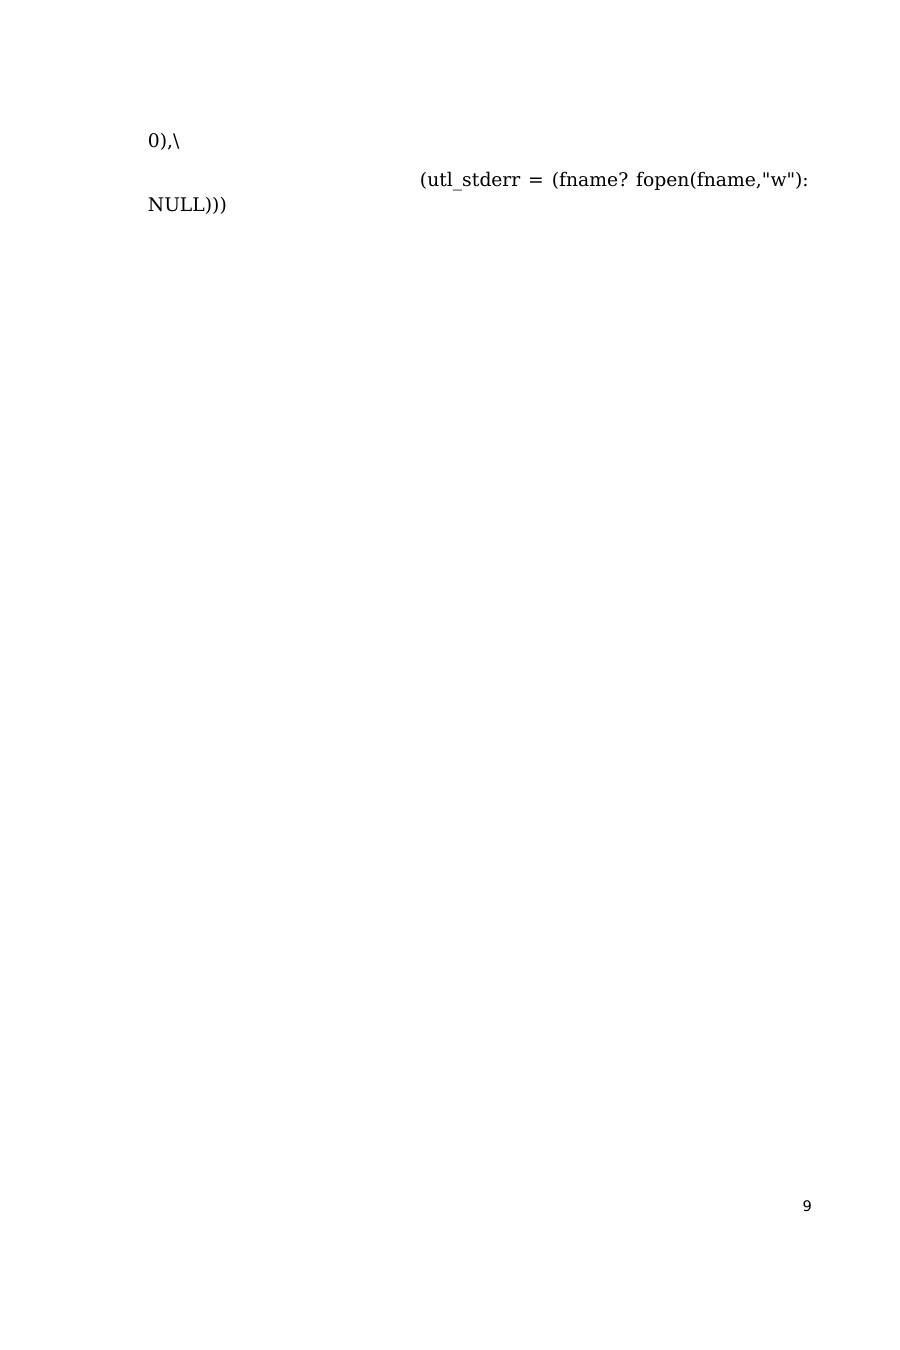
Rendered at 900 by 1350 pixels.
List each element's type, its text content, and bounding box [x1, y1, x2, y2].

text (utl_stderr = (fname? fopen(fname,"w"): NULL))) [148, 169, 811, 216]
text 0),\ [148, 130, 811, 152]
